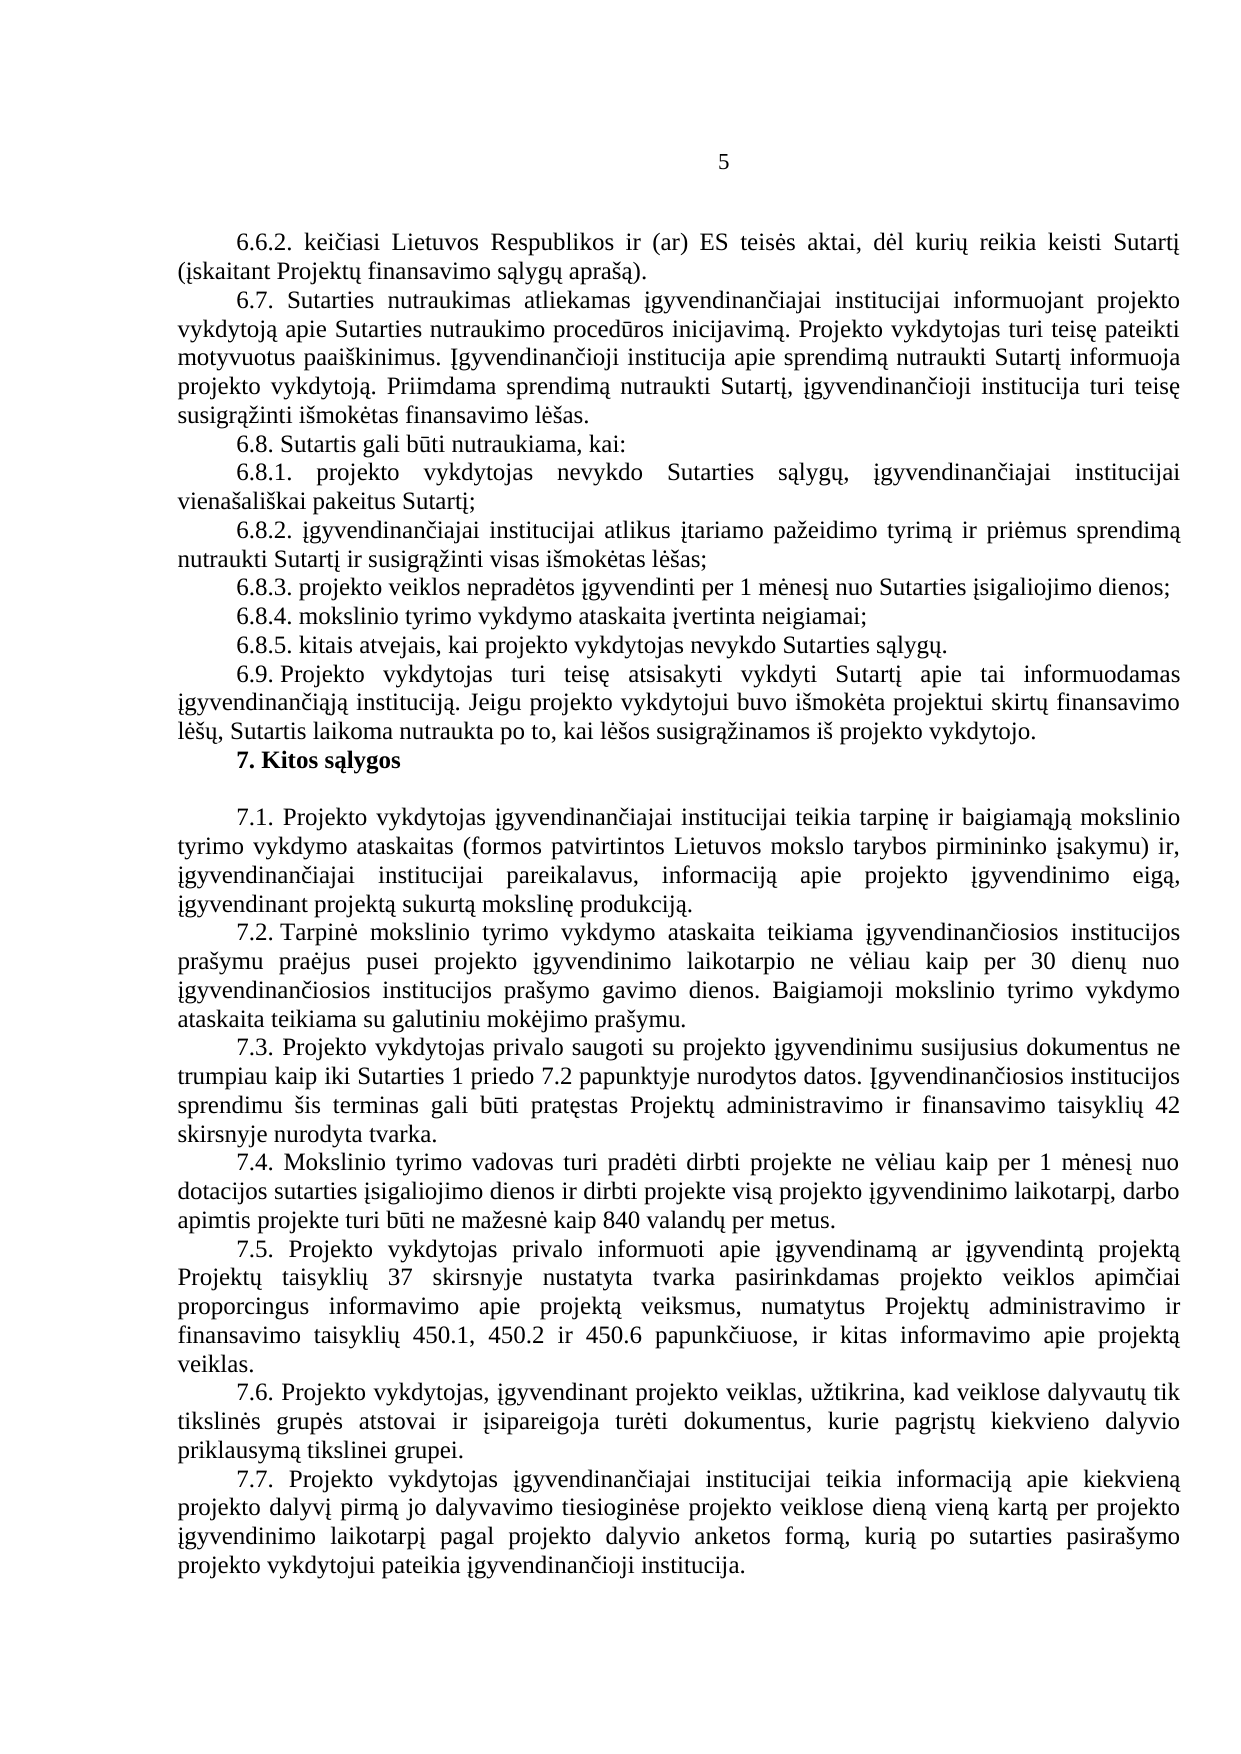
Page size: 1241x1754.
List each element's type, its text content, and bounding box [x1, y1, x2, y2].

text 6.8.5. kitais atvejais, kai projekto vykdytojas nevykdo Sutarties sąlygų. [177, 630, 1181, 659]
text 6.8.4. mokslinio tyrimo vykdymo ataskaita įvertinta neigiamai; [177, 601, 1181, 630]
text 7.6. Projekto vykdytojas, įgyvendinant projekto veiklas, užtikrina, kad veiklose dalyvautų tik tikslinės grupės atstovai ir įsipareigoja turėti dokumentus, kurie pagrįstų kiekvieno dalyvio priklausymą tikslinei grupei. [177, 1377, 1181, 1464]
text 6.8.1. projekto vykdytojas nevykdo Sutarties sąlygų, įgyvendinančiajai institucijai vienašališkai pakeitus Sutartį; [177, 457, 1181, 515]
text 7.5. Projekto vykdytojas privalo informuoti apie įgyvendinamą ar įgyvendintą projektą Projektų taisyklių 37 skirsnyje nustatyta tvarka pasirinkdamas projekto veiklos apimčiai proporcingus informavimo apie projektą veiksmus, numatytus Projektų administravimo ir finansavimo taisyklių 450.1, 450.2 ir 450.6 papunkčiuose, ir kitas informavimo apie projektą veiklas. [177, 1234, 1181, 1377]
text 6.6.2. keičiasi Lietuvos Respublikos ir (ar) ES teisės aktai, dėl kurių reikia keisti Sutartį (įskaitant Projektų finansavimo sąlygų aprašą). [177, 227, 1181, 285]
text 7.2. Tarpinė mokslinio tyrimo vykdymo ataskaita teikiama įgyvendinančiosios institucijos prašymu praėjus pusei projekto įgyvendinimo laikotarpio ne vėliau kaip per 30 dienų nuo įgyvendinančiosios institucijos prašymo gavimo dienos. Baigiamoji mokslinio tyrimo vykdymo ataskaita teikiama su galutiniu mokėjimo prašymu. [177, 917, 1181, 1032]
text 7. Kitos sąlygos [177, 745, 1181, 774]
text 6.8.2. įgyvendinančiajai institucijai atlikus įtariamo pažeidimo tyrimą ir priėmus sprendimą nutraukti Sutartį ir susigrąžinti visas išmokėtas lėšas; [177, 515, 1181, 572]
text 6.8.3. projekto veiklos nepradėtos įgyvendinti per 1 mėnesį nuo Sutarties įsigaliojimo dienos; [177, 572, 1181, 601]
text 7.7. Projekto vykdytojas įgyvendinančiajai institucijai teikia informaciją apie kiekvieną projekto dalyvį pirmą jo dalyvavimo tiesioginėse projekto veiklose dieną vieną kartą per projekto įgyvendinimo laikotarpį pagal projekto dalyvio anketos formą, kurią po sutarties pasirašymo projekto vykdytojui pateikia įgyvendinančioji institucija. [177, 1464, 1181, 1579]
text 7.3. Projekto vykdytojas privalo saugoti su projekto įgyvendinimu susijusius dokumentus ne trumpiau kaip iki Sutarties 1 priedo 7.2 papunktyje nurodytos datos. Įgyvendinančiosios institucijos sprendimu šis terminas gali būti pratęstas Projektų administravimo ir finansavimo taisyklių 42 skirsnyje nurodyta tvarka. [177, 1032, 1181, 1147]
text 6.9. Projekto vykdytojas turi teisę atsisakyti vykdyti Sutartį apie tai informuodamas įgyvendinančiąją instituciją. Jeigu projekto vykdytojui buvo išmokėta projektui skirtų finansavimo lėšų, Sutartis laikoma nutraukta po to, kai lėšos susigrąžinamos iš projekto vykdytojo. [177, 659, 1181, 745]
text 6.8. Sutartis gali būti nutraukiama, kai: [177, 429, 1181, 457]
text 7.1. Projekto vykdytojas įgyvendinančiajai institucijai teikia tarpinę ir baigiamąją mokslinio tyrimo vykdymo ataskaitas (formos patvirtintos Lietuvos mokslo tarybos pirmininko įsakymu) ir, įgyvendinančiajai institucijai pareikalavus, informaciją apie projekto įgyvendinimo eigą, įgyvendinant projektą sukurtą mokslinę produkciją. [177, 802, 1181, 917]
text 6.7. Sutarties nutraukimas atliekamas įgyvendinančiajai institucijai informuojant projekto vykdytoją apie Sutarties nutraukimo procedūros inicijavimą. Projekto vykdytojas turi teisę pateikti motyvuotus paaiškinimus. Įgyvendinančioji institucija apie sprendimą nutraukti Sutartį informuoja projekto vykdytoją. Priimdama sprendimą nutraukti Sutartį, įgyvendinančioji institucija turi teisę susigrąžinti išmokėtas finansavimo lėšas. [177, 285, 1181, 429]
text 7.4. Mokslinio tyrimo vadovas turi pradėti dirbti projekte ne vėliau kaip per 1 mėnesį nuo dotacijos sutarties įsigaliojimo dienos ir dirbti projekte visą projekto įgyvendinimo laikotarpį, darbo apimtis projekte turi būti ne mažesnė kaip 840 valandų per metus. [177, 1147, 1181, 1234]
